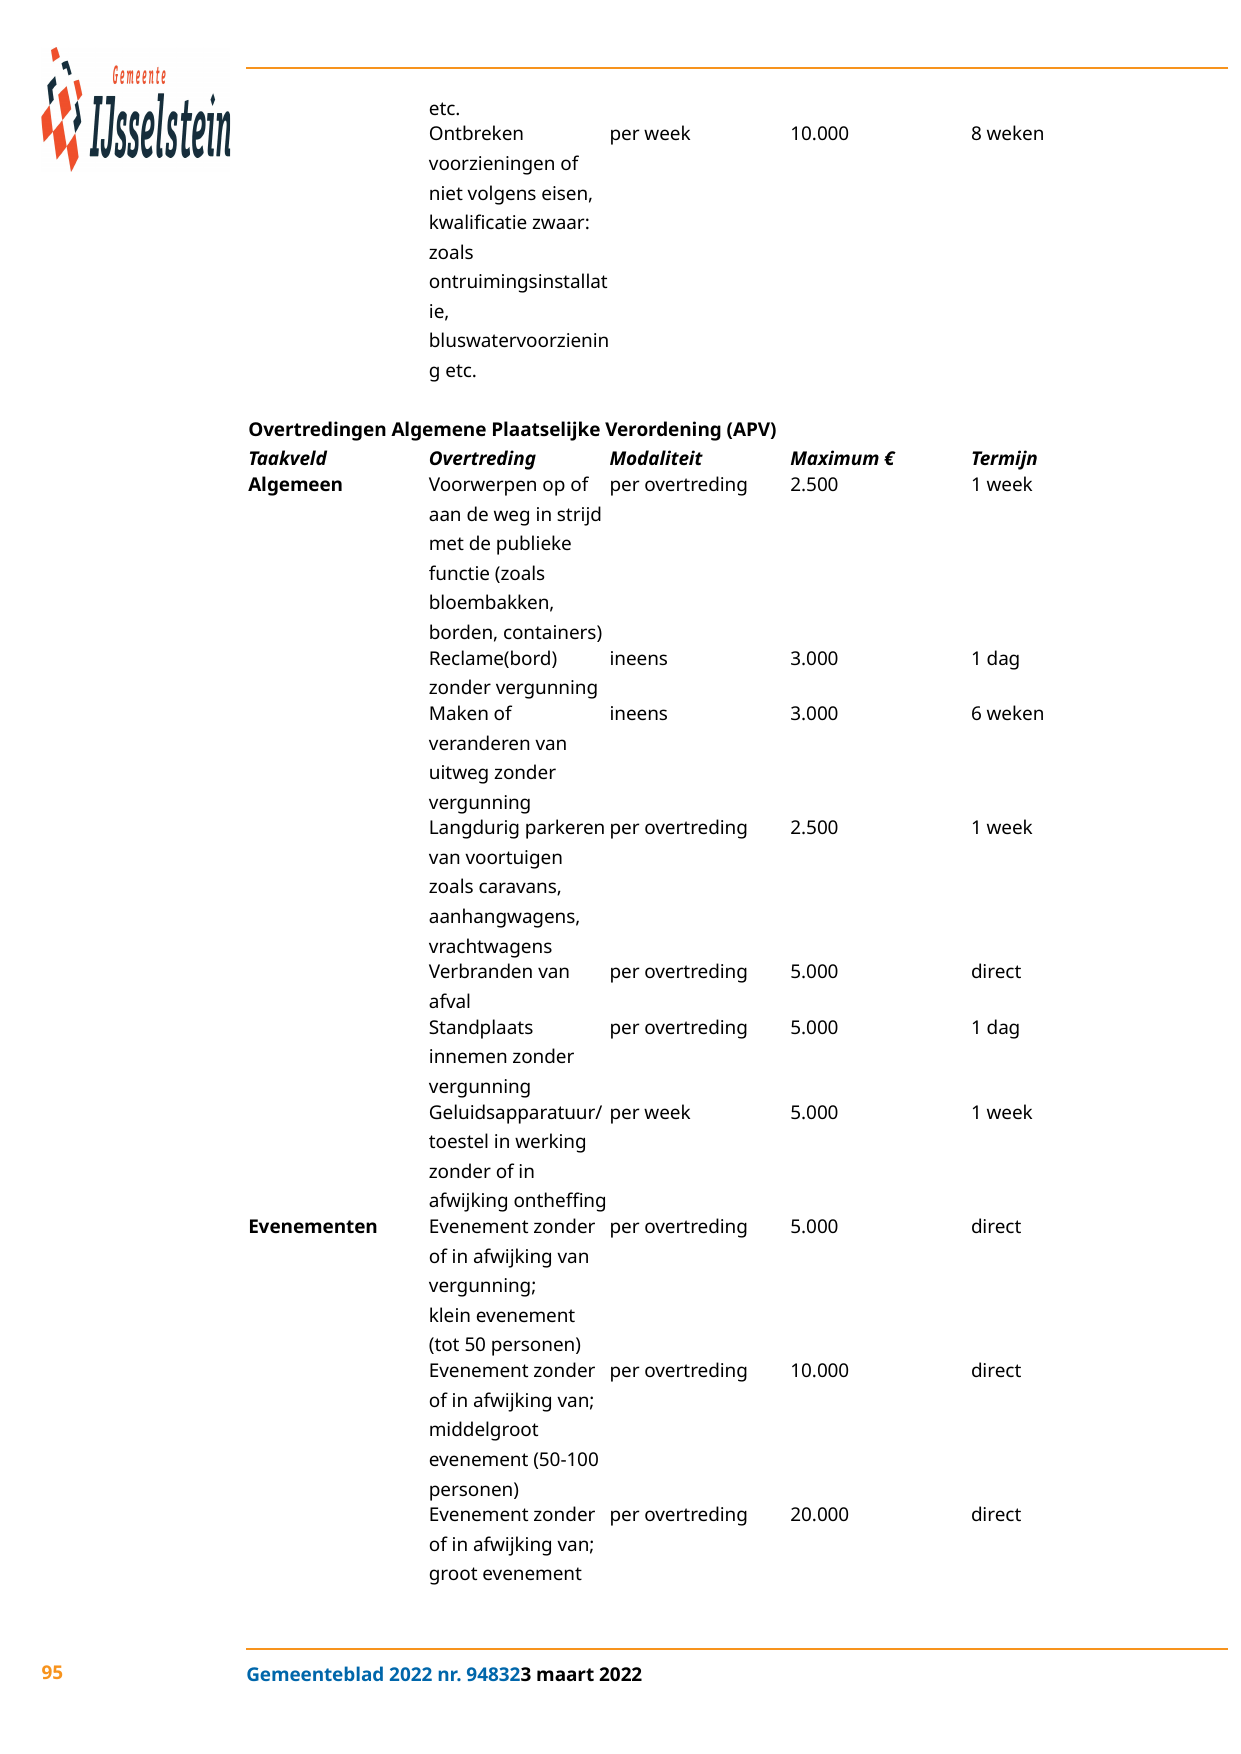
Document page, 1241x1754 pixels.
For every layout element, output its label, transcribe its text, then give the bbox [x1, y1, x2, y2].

table_cell Evenementen [248, 1213, 429, 1357]
table_cell Geluidsapparatuur/ toestel in werking zonder of in afwijking ontheffing [429, 1099, 609, 1213]
table_cell Reclame(bord) zonder vergunning [429, 645, 609, 700]
table_cell per overtreding [609, 815, 790, 959]
table_cell Algemeen [248, 471, 429, 645]
table_cell Verbranden van afval [429, 959, 609, 1014]
table_cell 1 week [971, 471, 1152, 645]
table_cell 3.000 [790, 700, 971, 814]
picture [41, 47, 231, 172]
table_cell per week [609, 1099, 790, 1213]
table_cell 2.500 [790, 471, 971, 645]
table_cell [248, 700, 429, 814]
table_cell 5.000 [790, 1099, 971, 1213]
table_cell per overtreding [609, 1501, 790, 1586]
table_cell 5.000 [790, 1014, 971, 1099]
table_cell per overtreding [609, 1213, 790, 1357]
table_cell direct [971, 959, 1152, 1014]
table_cell 20.000 [790, 1501, 971, 1586]
table_cell 2.500 [790, 815, 971, 959]
table_cell [248, 645, 429, 700]
table_cell [790, 95, 971, 121]
table_cell Langdurig parkeren van voortuigen zoals caravans, aanhangwagens, vrachtwagens [429, 815, 609, 959]
table_cell 1 dag [971, 1014, 1152, 1099]
table_cell 5.000 [790, 1213, 971, 1357]
table_cell per overtreding [609, 471, 790, 645]
table_cell [248, 1099, 429, 1213]
table_cell [248, 815, 429, 959]
table_cell ineens [609, 700, 790, 814]
table_cell 8 weken [971, 121, 1152, 383]
table_cell 6 weken [971, 700, 1152, 814]
table_cell [248, 121, 429, 383]
table_cell Maken of veranderen van uitweg zonder vergunning [429, 700, 609, 814]
table_cell [248, 959, 429, 1014]
table_cell etc. [429, 95, 609, 121]
table_cell per overtreding [609, 959, 790, 1014]
table_cell direct [971, 1213, 1152, 1357]
text Overtredingen Algemene Plaatselijke Verordening (APV) [248, 416, 1152, 441]
table_cell [248, 95, 429, 121]
table_cell per week [609, 121, 790, 383]
table_cell 10.000 [790, 121, 971, 383]
table_header Taakveld [248, 445, 429, 471]
table_header Modaliteit [609, 445, 790, 471]
table_cell per overtreding [609, 1358, 790, 1501]
table_cell 5.000 [790, 959, 971, 1014]
table_header Termijn [971, 445, 1152, 471]
table_header Overtreding [429, 445, 609, 471]
table_cell 1 week [971, 1099, 1152, 1213]
table_cell [248, 1358, 429, 1501]
table_cell Evenement zonder of in afwijking van vergunning; klein evenement (tot 50 personen) [429, 1213, 609, 1357]
table_cell 1 week [971, 815, 1152, 959]
table_cell 3.000 [790, 645, 971, 700]
table_cell Evenement zonder of in afwijking van; groot evenement [429, 1501, 609, 1586]
table_cell 1 dag [971, 645, 1152, 700]
table_cell direct [971, 1501, 1152, 1586]
table_cell Standplaats innemen zonder vergunning [429, 1014, 609, 1099]
table_cell [248, 1014, 429, 1099]
table_cell per overtreding [609, 1014, 790, 1099]
table_cell ineens [609, 645, 790, 700]
table_cell Evenement zonder of in afwijking van; middelgroot evenement (50-100 personen) [429, 1358, 609, 1501]
table_cell Voorwerpen op of aan de weg in strijd met de publieke functie (zoals bloembakken, borden, containers) [429, 471, 609, 645]
table_cell [609, 95, 790, 121]
table_cell 10.000 [790, 1358, 971, 1501]
table_header Maximum € [790, 445, 971, 471]
table_cell direct [971, 1358, 1152, 1501]
table_cell [971, 95, 1152, 121]
table_cell Ontbreken voorzieningen of niet volgens eisen, kwalificatie zwaar: zoals ontruimingsinstallatie, bluswatervoorziening etc. [429, 121, 609, 383]
table_cell [248, 1501, 429, 1586]
